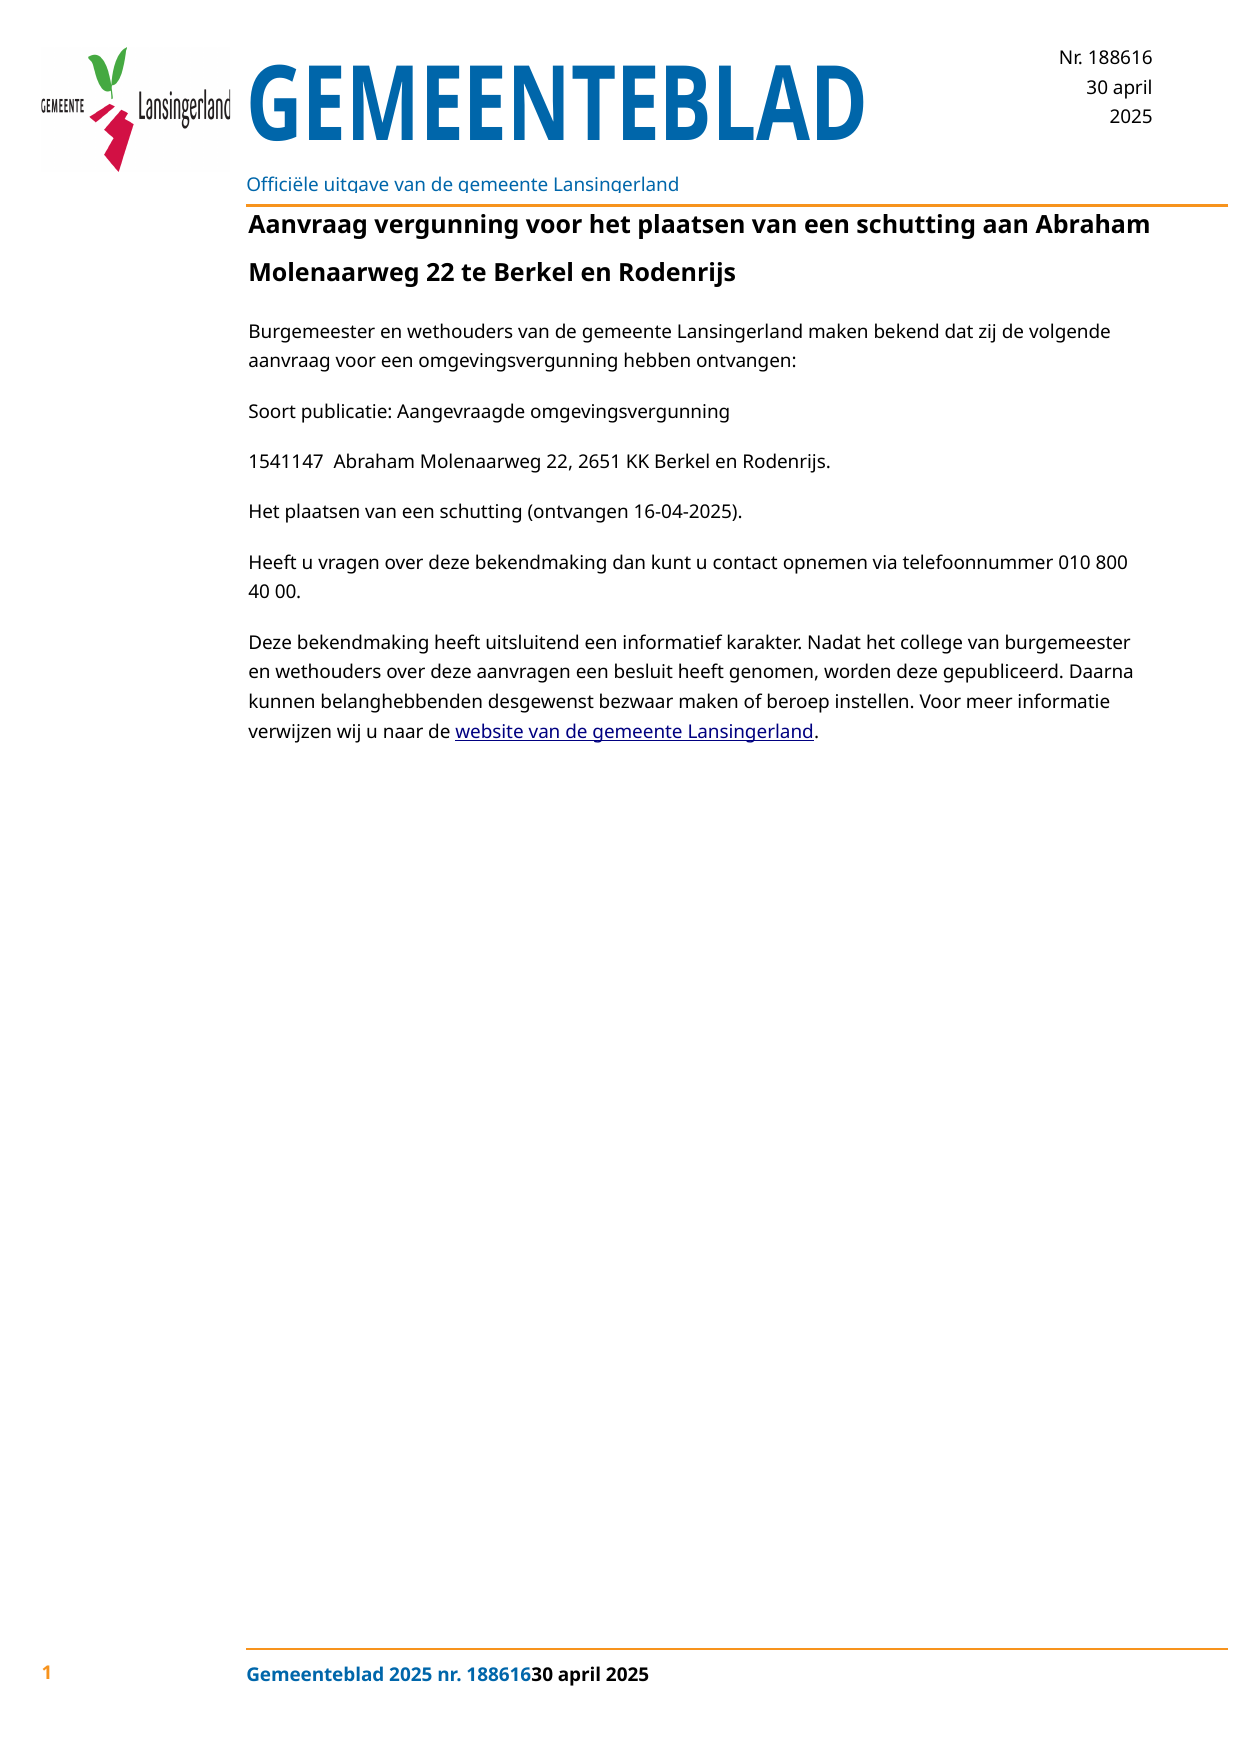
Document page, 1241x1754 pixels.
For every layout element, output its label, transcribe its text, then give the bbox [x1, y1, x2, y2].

text Burgemeester en wethouders van de gemeente Lansingerland maken bekend dat zij de volgende aanvraag voor een omgevingsvergunning hebben ontvangen: [248, 318, 1152, 373]
text Deze bekendmaking heeft uitsluitend een informatief karakter. Nadat het college van burgemeester en wethouders over deze aanvragen een besluit heeft genomen, worden deze gepubliceerd. Daarna kunnen belanghebbenden desgewenst bezwaar maken of beroep instellen. Voor meer informatie verwijzen wij u naar de website van de gemeente Lansingerland. [248, 629, 1152, 744]
text 1541147 Abraham Molenaarweg 22, 2651 KK Berkel en Rodenrijs. [248, 448, 1152, 474]
picture [41, 47, 231, 172]
text Heeft u vragen over deze bekendmaking dan kunt u contact opnemen via telefoonnummer 010 800 40 00. [248, 549, 1152, 604]
text Het plaatsen van een schutting (ontvangen 16-04-2025). [248, 499, 1152, 524]
text Aanvraag vergunning voor het plaatsen van een schutting aan Abraham Molenaarweg 22 te Berkel en Rodenrijs [248, 207, 1152, 288]
text Soort publicatie: Aangevraagde omgevingsvergunning [248, 398, 1152, 424]
